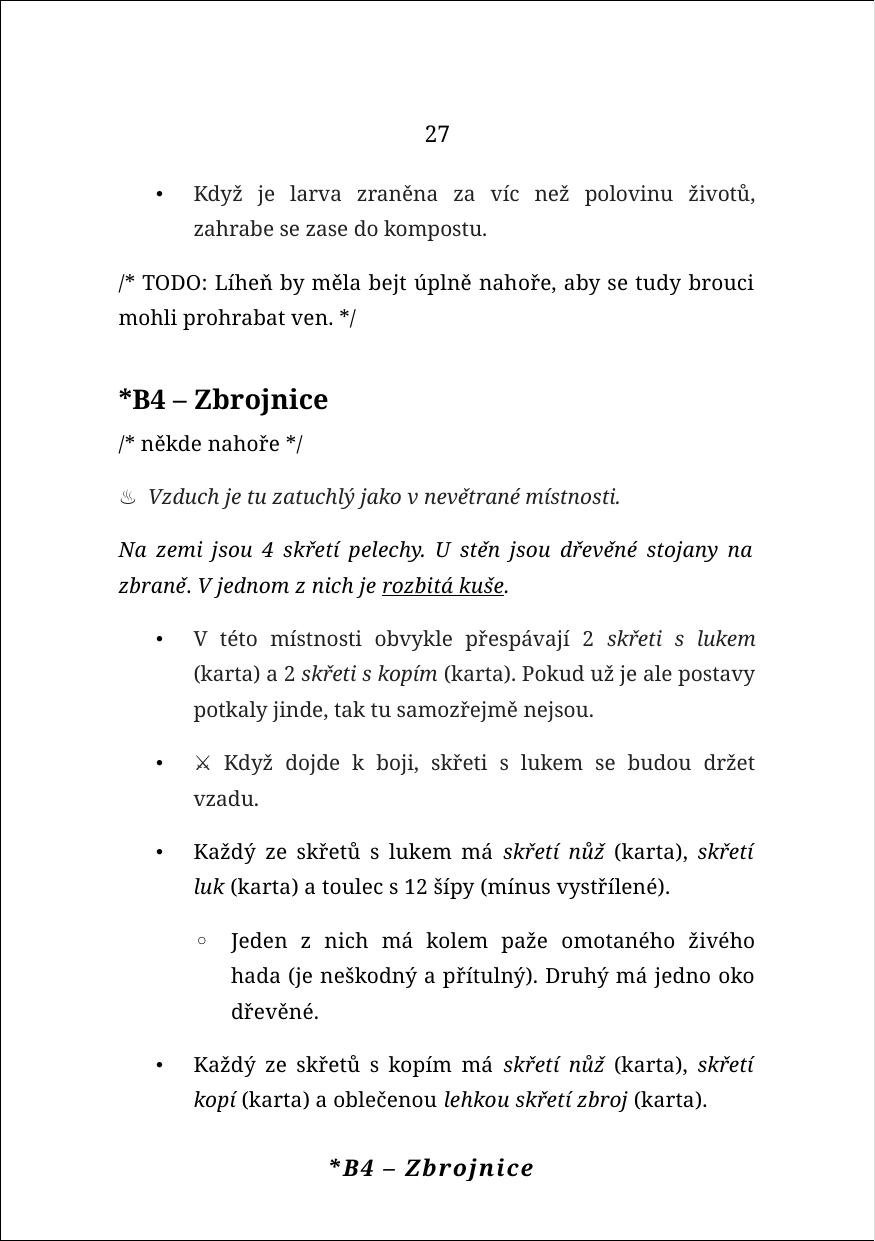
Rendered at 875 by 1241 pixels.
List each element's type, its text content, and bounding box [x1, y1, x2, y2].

list Každý ze skřetů s lukem má skřetí nůž (karta), skřetí luk (karta) a toulec s 12 šípy (mínus vystřílené). [156, 837, 756, 901]
text ♨ Vzduch je tu zatuchlý jako v nevětrané místnosti. [118, 482, 756, 510]
text /* někde nahoře */ [118, 429, 756, 457]
list Každý ze skřetů s kopím má skřetí nůž (karta), skřetí kopí (karta) a oblečenou lehkou skřetí zbroj (karta). [156, 1050, 756, 1114]
list Když je larva zraněna za víc než polovinu životů, zahrabe se zase do kompostu. [156, 179, 756, 243]
text Na zemi jsou 4 skřetí pelechy. U stěn jsou dřevěné stojany na zbraně. V jednom z nich je rozbitá kuše. [118, 535, 756, 599]
list Jeden z nich má kolem paže omotaného živého hada (je neškodný a přítulný). Druhý má jedno oko dřevěné. [193, 926, 756, 1025]
subtitle *B4 – Zbrojnice [118, 380, 756, 417]
list ⚔ Když dojde k boji, skřeti s lukem se budou držet vzadu. [156, 748, 756, 812]
text /* TODO: Líheň by měla bejt úplně nahoře, aby se tudy brouci mohli prohrabat ven. */ [118, 268, 756, 332]
list V této místnosti obvykle přespávají 2 skřeti s lukem (karta) a 2 skřeti s kopím (karta). Pokud už je ale postavy potkaly jinde, tak tu samozřejmě nejsou. [156, 624, 756, 723]
